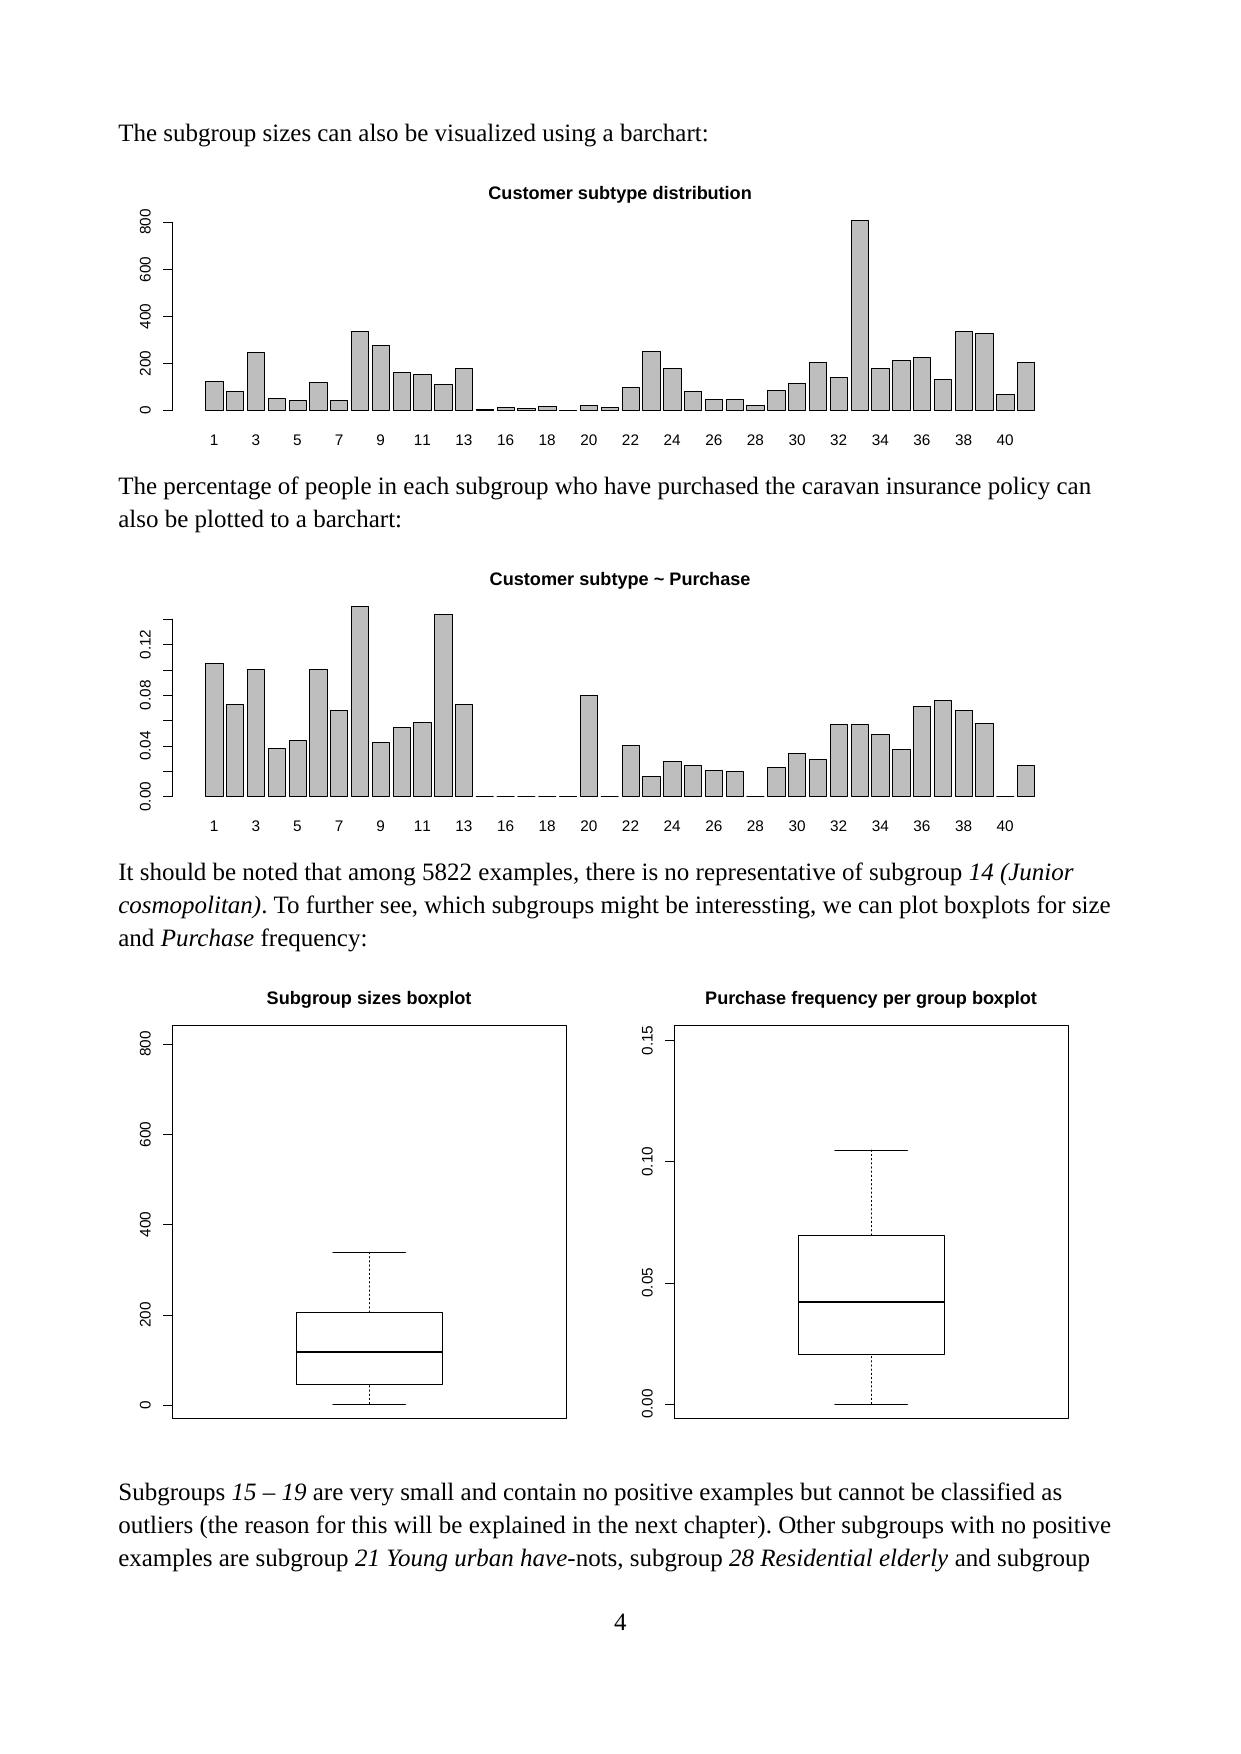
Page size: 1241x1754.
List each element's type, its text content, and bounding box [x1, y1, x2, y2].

text It should be noted that among 5822 examples, there is no representative of subgroup 14 (Junior cosmopolitan). To further see, which subgroups might be interessting, we can plot boxplots for size and Purchase frequency: [118, 853, 1122, 952]
text Subgroups 15 – 19 are very small and contain no positive examples but cannot be classified as outliers (the reason for this will be explained in the next chapter). Other subgroups with no positive examples are subgroup 21 Young urban have-nots, subgroup 28 Residential elderly and subgroup [118, 1473, 1122, 1572]
text The subgroup sizes can also be visualized using a barchart: [118, 118, 1122, 147]
text The percentage of people in each subgroup who have purchased the caravan insurance policy can also be plotted to a barchart: [118, 467, 1122, 533]
